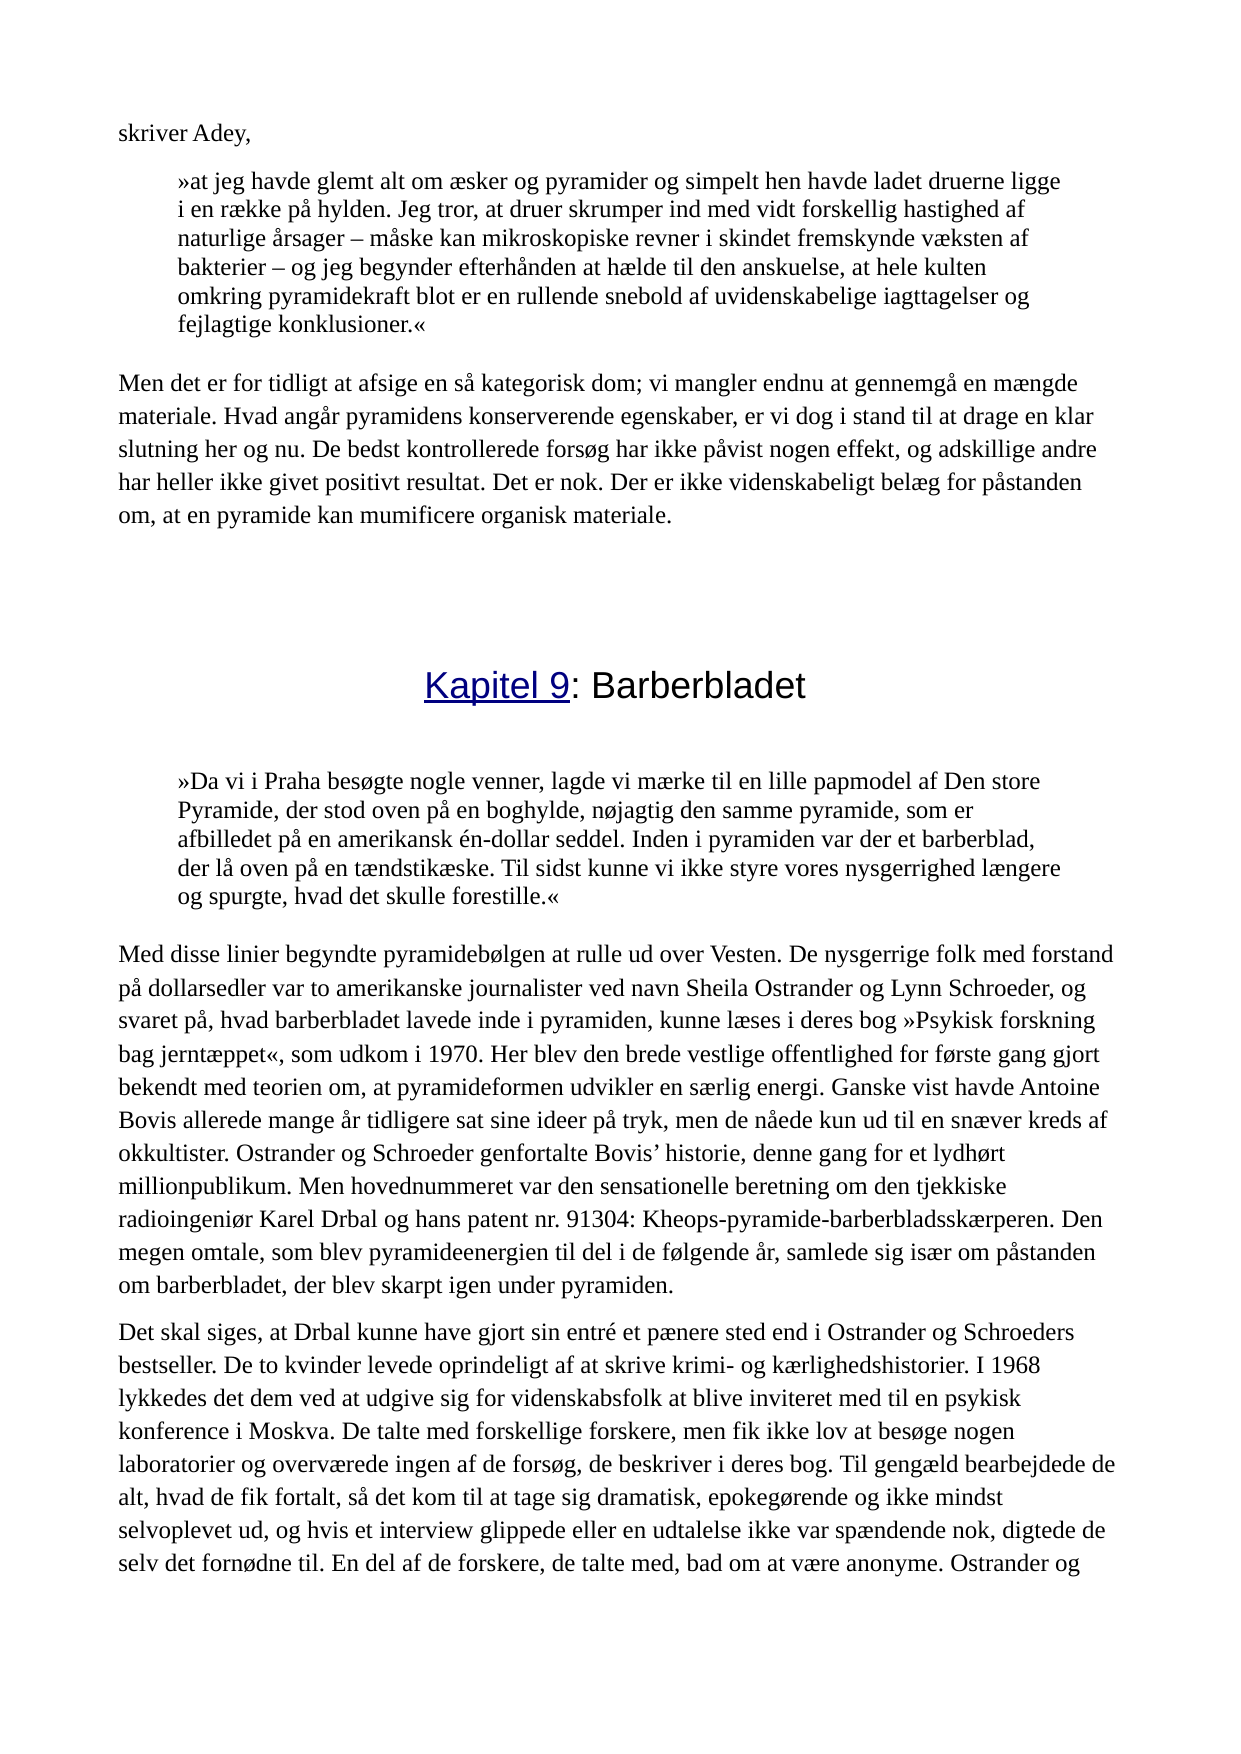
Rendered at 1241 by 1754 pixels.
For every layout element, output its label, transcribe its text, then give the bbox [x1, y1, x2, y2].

text Det skal siges, at Drbal kunne have gjort sin entré et pænere sted end i Ostrander og Schroeders bestseller. De to kvinder levede oprindeligt af at skrive krimi- og kærlighedshistorier. I 1968 lykkedes det dem ved at udgive sig for videnskabsfolk at blive inviteret med til en psykisk konference i Moskva. De talte med forskellige forskere, men fik ikke lov at besøge nogen laboratorier og overværede ingen af de forsøg, de beskriver i deres bog. Til gengæld bearbejdede de alt, hvad de fik fortalt, så det kom til at tage sig dramatisk, epokegørende og ikke mindst selvoplevet ud, og hvis et interview glippede eller en udtalelse ikke var spændende nok, digtede de selv det fornødne til. En del af de forskere, de talte med, bad om at være anonyme. Ostrander og [118, 1317, 1122, 1577]
text skriver Adey, [118, 118, 1122, 147]
subtitle Kapitel 9: Barberbladet [118, 663, 1122, 706]
text »Da vi i Praha besøgte nogle venner, lagde vi mærke til en lille papmodel af Den store Pyramide, der stod oven på en boghylde, nøjagtig den samme pyramide, som er afbilledet på en amerikansk én-dollar seddel. Inden i pyramiden var der et barberblad, der lå oven på en tændstikæske. Til sidst kunne vi ikke styre vores nysgerrighed længere og spurgte, hvad det skulle forestille.« [177, 766, 1063, 910]
text Men det er for tidligt at afsige en så kategorisk dom; vi mangler endnu at gennemgå en mængde materiale. Hvad angår pyramidens konserverende egenskaber, er vi dog i stand til at drage en klar slutning her og nu. De bedst kontrollerede forsøg har ikke påvist nogen effekt, og adskillige andre har heller ikke givet positivt resultat. Det er nok. Der er ikke videnskabeligt belæg for påstanden om, at en pyramide kan mumificere organisk materiale. [118, 368, 1122, 528]
text »at jeg havde glemt alt om æsker og pyramider og simpelt hen havde ladet druerne ligge i en række på hylden. Jeg tror, at druer skrumper ind med vidt forskellig hastighed af naturlige årsager – måske kan mikroskopiske revner i skindet fremskynde væksten af bakterier – og jeg begynder efterhånden at hælde til den anskuelse, at hele kulten omkring pyramidekraft blot er en rullende snebold af uvidenskabelige iagttagelser og fejlagtige konklusioner.« [177, 166, 1063, 338]
text Med disse linier begyndte pyramidebølgen at rulle ud over Vesten. De nysgerrige folk med forstand på dollarsedler var to amerikanske journalister ved navn Sheila Ostrander og Lynn Schroeder, og svaret på, hvad barberbladet lavede inde i pyramiden, kunne læses i deres bog »Psykisk forskning bag jerntæppet«, som udkom i 1970. Her blev den brede vestlige offentlighed for første gang gjort bekendt med teorien om, at pyramideformen udvikler en særlig energi. Ganske vist havde Antoine Bovis allerede mange år tidligere sat sine ideer på tryk, men de nåede kun ud til en snæver kreds af okkultister. Ostrander og Schroeder genfortalte Bovis’ historie, denne gang for et lydhørt millionpublikum. Men hovednummeret var den sensationelle beretning om den tjekkiske radioingeniør Karel Drbal og hans patent nr. 91304: Kheops-pyramide-barberbladsskærperen. Den megen omtale, som blev pyramideenergien til del i de følgende år, samlede sig især om påstanden om barberbladet, der blev skarpt igen under pyramiden. [118, 939, 1122, 1298]
